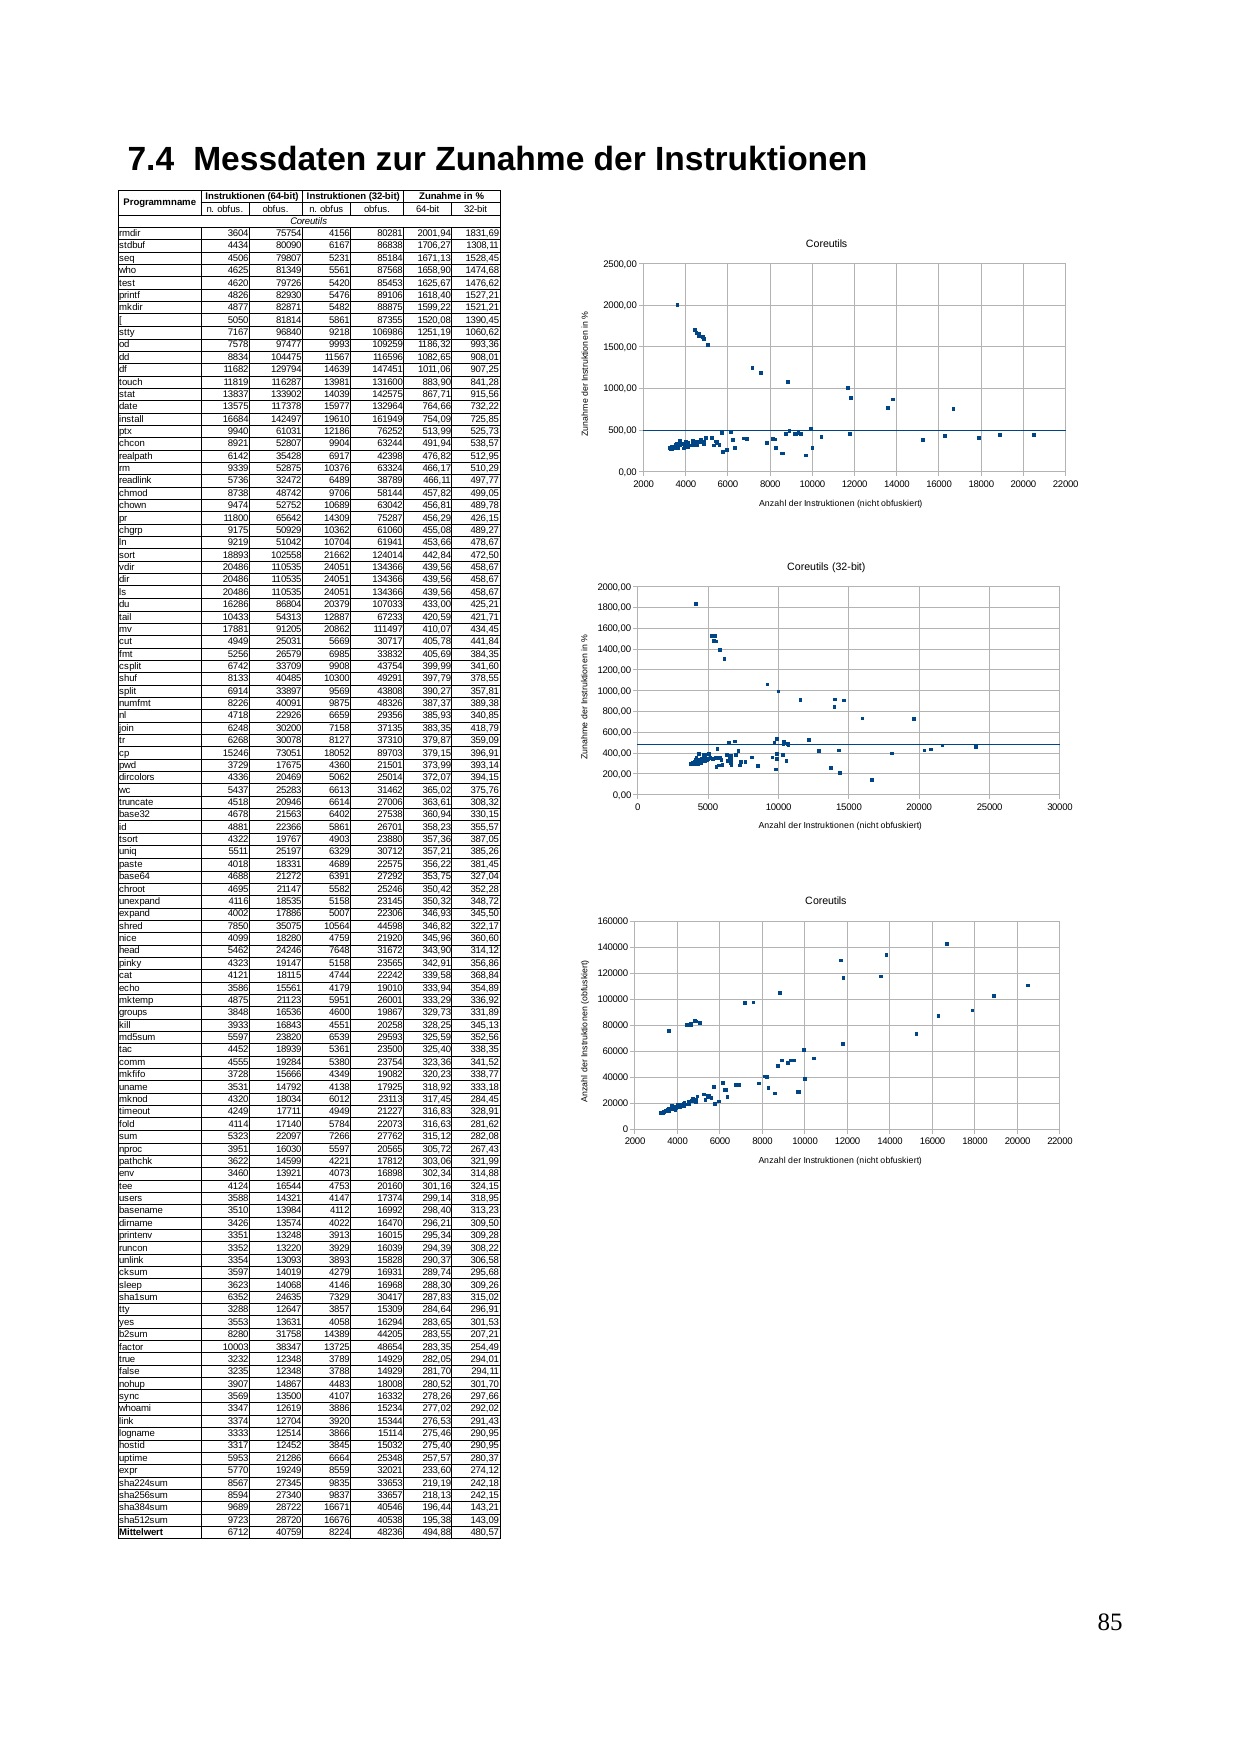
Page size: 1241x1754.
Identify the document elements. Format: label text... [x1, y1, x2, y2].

subtitle Messdaten zur Zunahme der Instruktionen [118, 139, 1122, 178]
